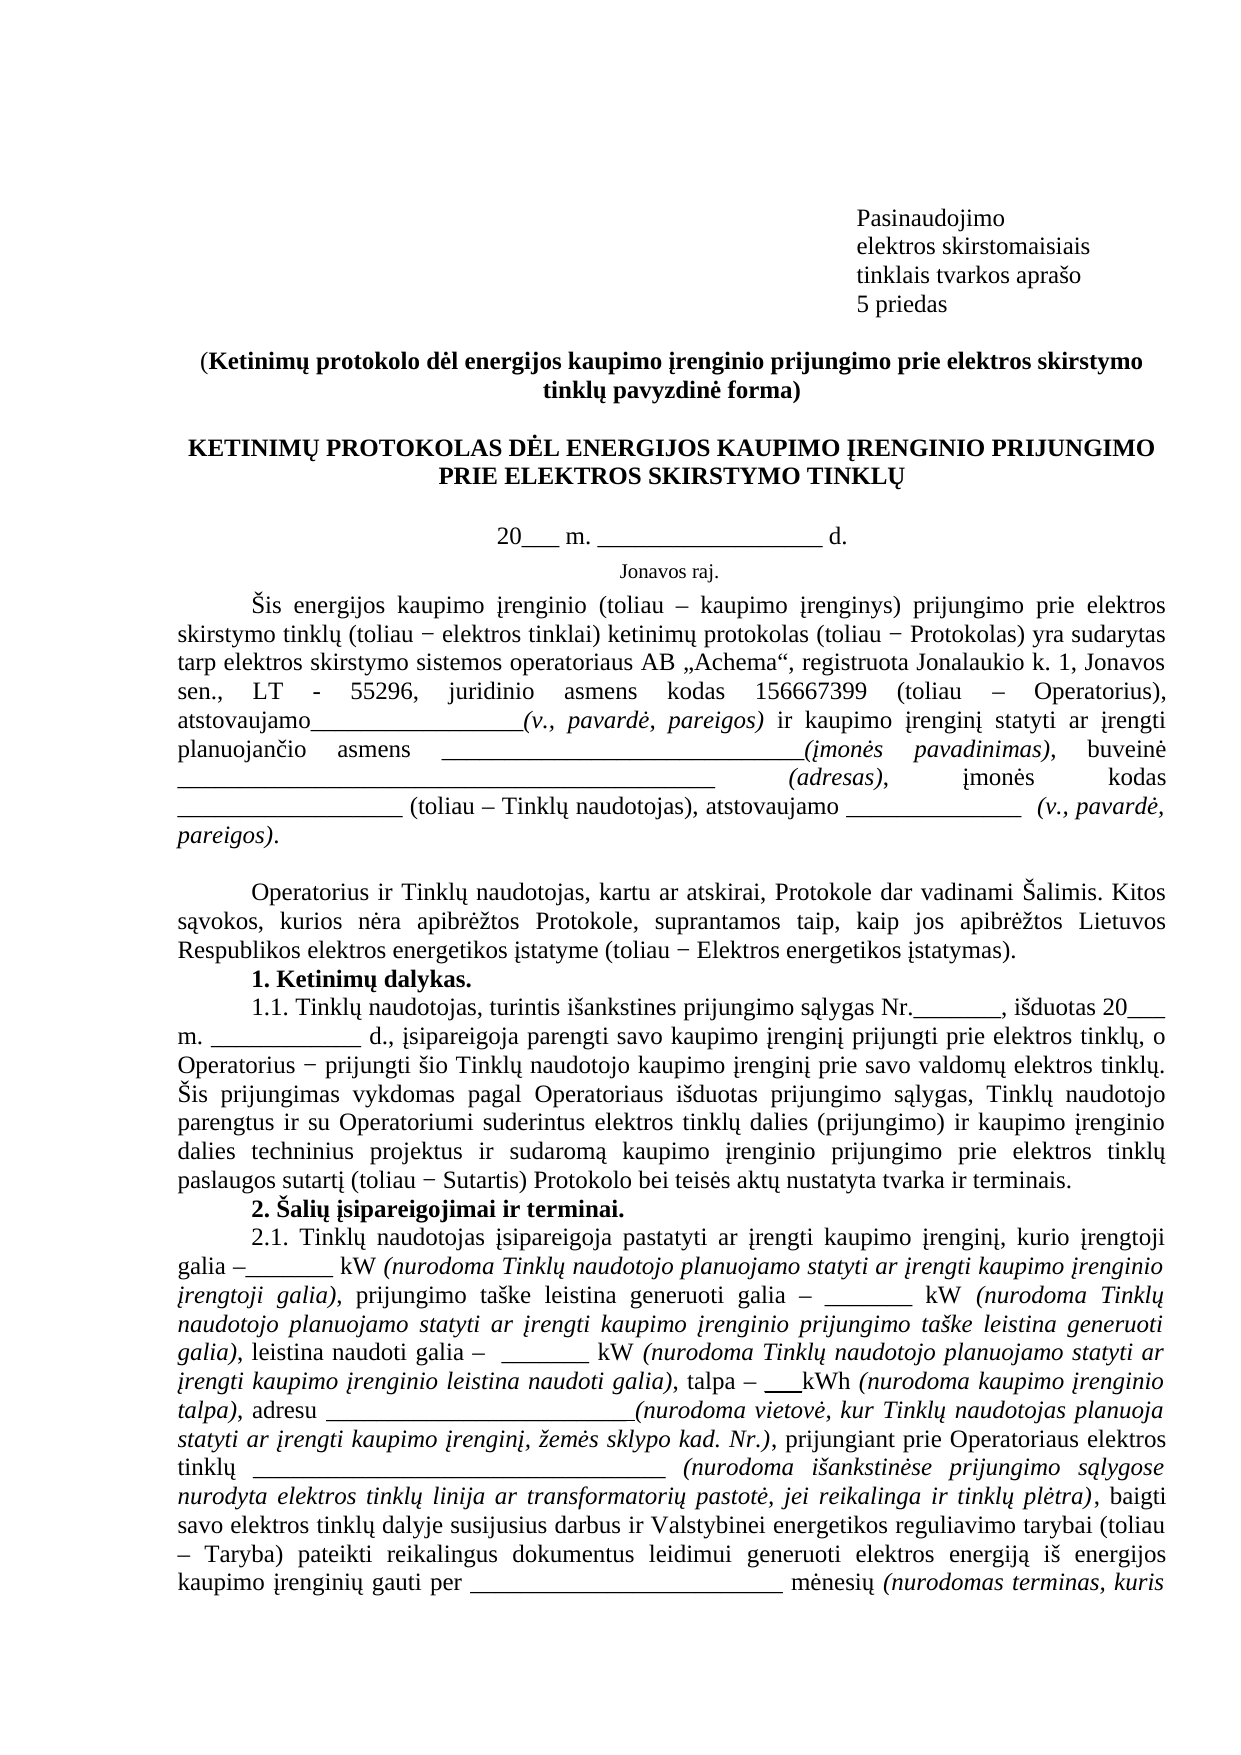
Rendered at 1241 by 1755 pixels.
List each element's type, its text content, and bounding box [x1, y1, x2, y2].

text KETINIMŲ PROTOKOLAS DĖL ENERGIJOS KAUPIMO ĮRENGINIO PRIJUNGIMO PRIE ELEKTROS SKIRSTYMO TINKLŲ [177, 433, 1167, 490]
text 2. Šalių įsipareigojimai ir terminai. [177, 1194, 1167, 1222]
text 20___ m. __________________ d. [177, 521, 1167, 550]
text 1. Ketinimų dalykas. [177, 964, 1167, 992]
text 2.1. Tinklų naudotojas įsipareigoja pastatyti ar įrengti kaupimo įrenginį, kurio įrengtoji galia –_______ kW (nurodoma Tinklų naudotojo planuojamo statyti ar įrengti kaupimo įrenginio įrengtoji galia), prijungimo taške leistina generuoti galia – _______ kW (nurodoma Tinklų naudotojo planuojamo statyti ar įrengti kaupimo įrenginio prijungimo taške leistina generuoti galia), leistina naudoti galia – _______ kW (nurodoma Tinklų naudotojo planuojamo statyti ar įrengti kaupimo įrenginio leistina naudoti galia), talpa – ___kWh (nurodoma kaupimo įrenginio talpa), adresu ________________________ (nurodoma vietovė, kur Tinklų naudotojas planuoja statyti ar įrengti kaupimo įrenginį, žemės sklypo kad. Nr.), prijungiant prie Operatoriaus elektros tinklų _________________________________ (nurodoma išankstinėse prijungimo sąlygose nurodyta elektros tinklų linija ar transformatorių pastotė, jei reikalinga ir tinklų plėtra), baigti savo elektros tinklų dalyje susijusius darbus ir Valstybinei energetikos reguliavimo tarybai (toliau – Taryba) pateikti reikalingus dokumentus leidimui generuoti elektros energiją iš energijos kaupimo įrenginių gauti per _________________________ mėnesių (nurodomas terminas, kuris [177, 1222, 1167, 1596]
text 5 priedas [856, 289, 1167, 318]
text 1.1. Tinklų naudotojas, turintis išankstines prijungimo sąlygas Nr._______, išduotas 20___ m. ____________ d., įsipareigoja parengti savo kaupimo įrenginį prijungti prie elektros tinklų, o Operatorius − prijungti šio Tinklų naudotojo kaupimo įrenginį prie savo valdomų elektros tinklų. Šis prijungimas vykdomas pagal Operatoriaus išduotas prijungimo sąlygas, Tinklų naudotojo parengtus ir su Operatoriumi suderintus elektros tinklų dalies (prijungimo) ir kaupimo įrenginio dalies techninius projektus ir sudaromą kaupimo įrenginio prijungimo prie elektros tinklų paslaugos sutartį (toliau − Sutartis) Protokolo bei teisės aktų nustatyta tvarka ir terminais. [177, 992, 1167, 1194]
text (Ketinimų protokolo dėl energijos kaupimo įrenginio prijungimo prie elektros skirstymo tinklų pavyzdinė forma) [177, 346, 1167, 404]
text elektros skirstomaisiais tinklais tvarkos aprašo [856, 231, 1167, 289]
text Operatorius ir Tinklų naudotojas, kartu ar atskirai, Protokole dar vadinami Šalimis. Kitos sąvokos, kurios nėra apibrėžtos Protokole, suprantamos taip, kaip jos apibrėžtos Lietuvos Respublikos elektros energetikos įstatyme (toliau − Elektros energetikos įstatymas). [177, 877, 1167, 964]
text Šis energijos kaupimo įrenginio (toliau – kaupimo įrenginys) prijungimo prie elektros skirstymo tinklų (toliau − elektros tinklai) ketinimų protokolas (toliau − Protokolas) yra sudarytas tarp elektros skirstymo sistemos operatoriaus AB „Achema“, registruota Jonalaukio k. 1, Jonavos sen., LT - 55296, juridinio asmens kodas 156667399 (toliau – Operatorius), atstovaujamo_________________(v., pavardė, pareigos) ir kaupimo įrenginį statyti ar įrengti planuojančio asmens _____________________________(įmonės pavadinimas), buveinė ___________________________________________ (adresas), įmonės kodas __________________ (toliau – Tinklų naudotojas), atstovaujamo ______________ (v., pavardė, pareigos). [177, 590, 1167, 849]
text Jonavos raj. [177, 559, 1167, 583]
text Pasinaudojimo [856, 203, 1167, 231]
